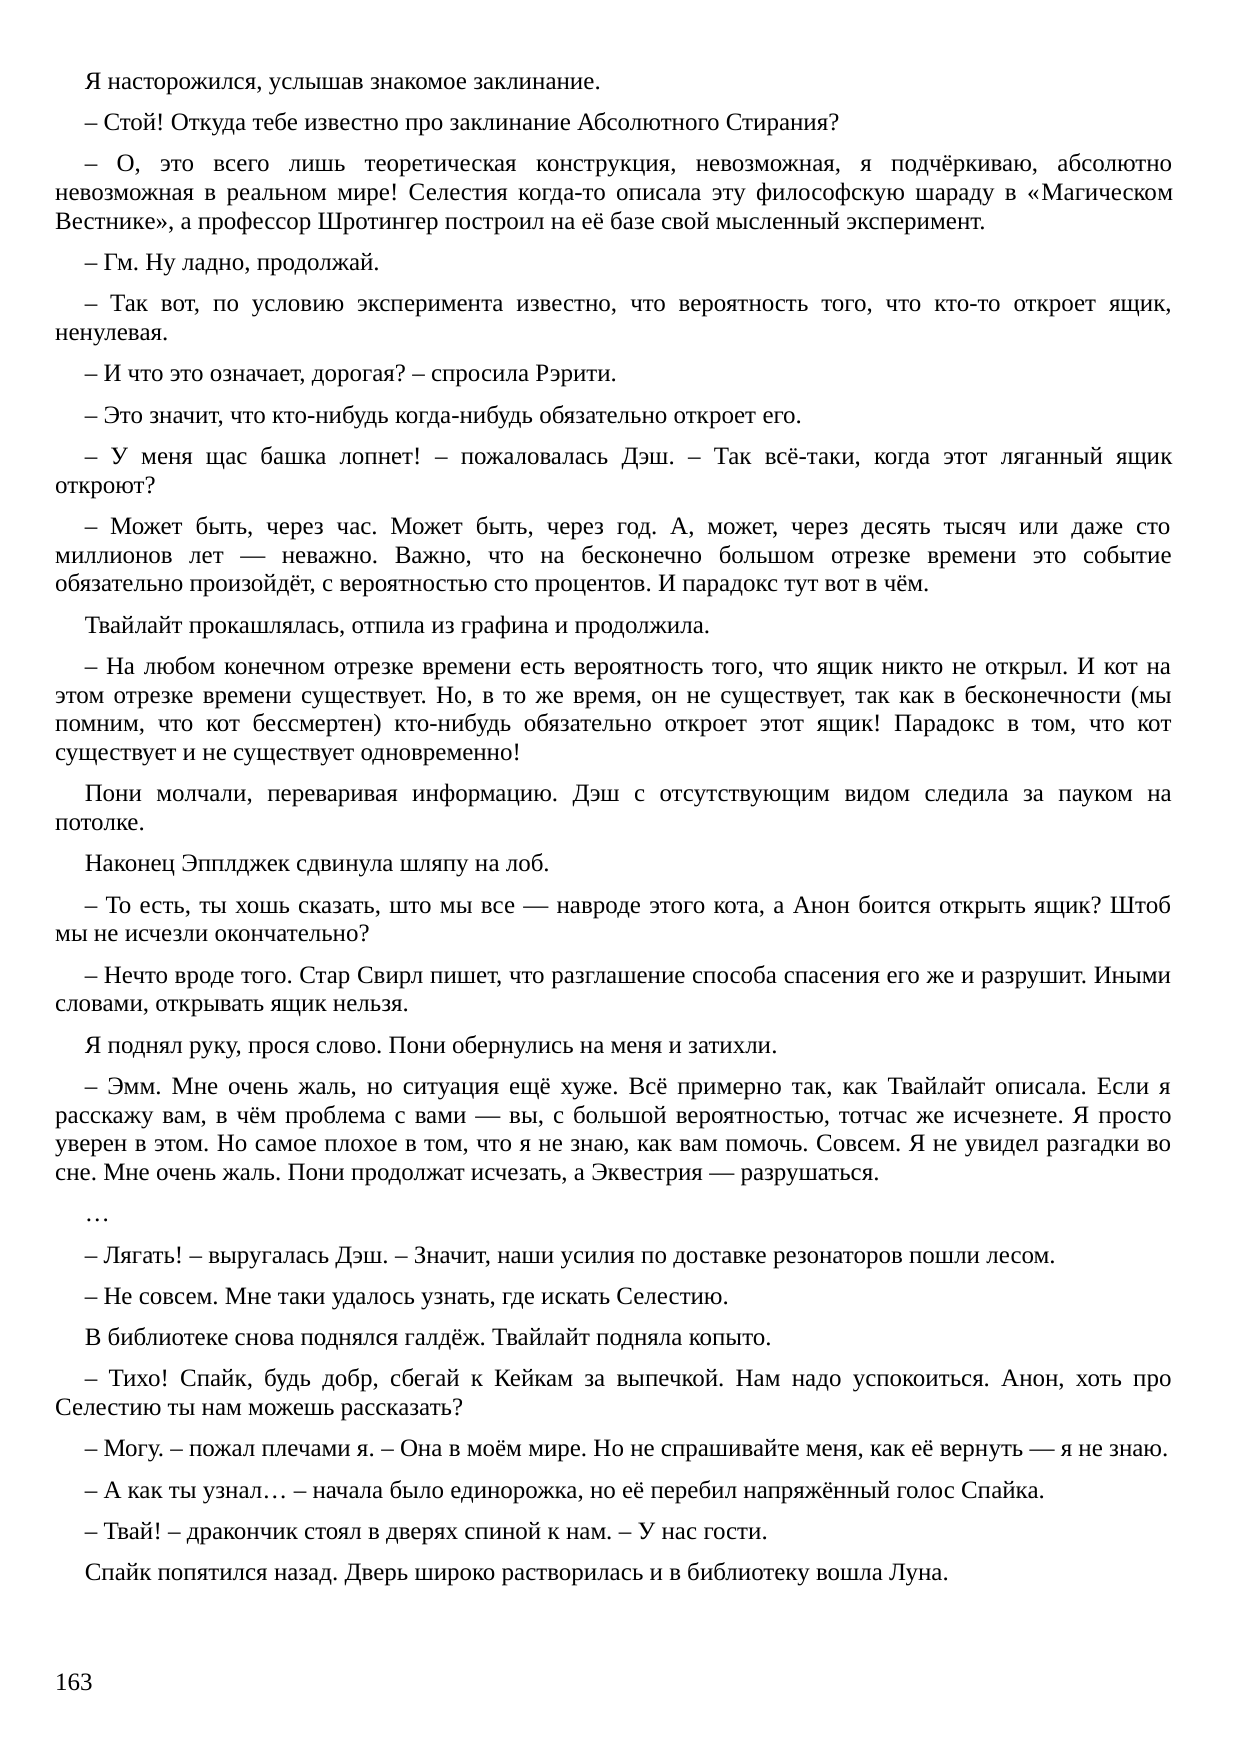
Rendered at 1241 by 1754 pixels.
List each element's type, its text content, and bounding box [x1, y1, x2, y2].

text Я насторожился, услышав знакомое заклинание. [55, 66, 1173, 95]
text Спайк попятился назад. Дверь широко растворилась и в библиотеку вошла Луна. [55, 1557, 1173, 1586]
text … [55, 1198, 1173, 1227]
text Наконец Эпплджек сдвинула шляпу на лоб. [55, 848, 1173, 877]
text – Тихо! Спайк, будь добр, сбегай к Кейкам за выпечкой. Нам надо успокоиться. Анон, хоть про Селестию ты нам можешь рассказать? [55, 1363, 1173, 1421]
text – Могу. – пожал плечами я. – Она в моём мире. Но не спрашивайте меня, как её вернуть — я не знаю. [55, 1433, 1173, 1462]
text – О, это всего лишь теоретическая конструкция, невозможная, я подчёркиваю, абсолютно невозможная в реальном мире! Селестия когда-то описала эту философскую шараду в «Магическом Вестнике», а профессор Шротингер построил на её базе свой мысленный эксперимент. [55, 148, 1173, 235]
text – На любом конечном отрезке времени есть вероятность того, что ящик никто не открыл. И кот на этом отрезке времени существует. Но, в то же время, он не существует, так как в бесконечности (мы помним, что кот бессмертен) кто-нибудь обязательно откроет этот ящик! Парадокс в том, что кот существует и не существует одновременно! [55, 651, 1173, 766]
text Пони молчали, переваривая информацию. Дэш с отсутствующим видом следила за пауком на потолке. [55, 778, 1173, 836]
text В библиотеке снова поднялся галдёж. Твайлайт подняла копыто. [55, 1322, 1173, 1351]
text – Может быть, через час. Может быть, через год. А, может, через десять тысяч или даже сто миллионов лет — неважно. Важно, что на бесконечно большом отрезке времени это событие обязательно произойдёт, с вероятностью сто процентов. И парадокс тут вот в чём. [55, 511, 1173, 597]
text – Не совсем. Мне таки удалось узнать, где искать Селестию. [55, 1281, 1173, 1310]
text Твайлайт прокашлялась, отпила из графина и продолжила. [55, 610, 1173, 638]
text – Это значит, что кто-нибудь когда-нибудь обязательно откроет его. [55, 400, 1173, 428]
text – Твай! – дракончик стоял в дверях спиной к нам. – У нас гости. [55, 1516, 1173, 1545]
text – А как ты узнал… – начала было единорожка, но её перебил напряжённый голос Спайка. [55, 1475, 1173, 1503]
text – Гм. Ну ладно, продолжай. [55, 247, 1173, 276]
text – Лягать! – выругалась Дэш. – Значит, наши усилия по доставке резонаторов пошли лесом. [55, 1240, 1173, 1268]
text – Так вот, по условию эксперимента известно, что вероятность того, что кто-то откроет ящик, ненулевая. [55, 288, 1173, 346]
text – Нечто вроде того. Стар Свирл пишет, что разглашение способа спасения его же и разрушит. Иными словами, открывать ящик нельзя. [55, 960, 1173, 1017]
text – У меня щас башка лопнет! – пожаловалась Дэш. – Так всё-таки, когда этот ляганный ящик откроют? [55, 441, 1173, 498]
text Я поднял руку, прося слово. Пони обернулись на меня и затихли. [55, 1030, 1173, 1058]
text – Эмм. Мне очень жаль, но ситуация ещё хуже. Всё примерно так, как Твайлайт описала. Если я расскажу вам, в чём проблема с вами — вы, с большой вероятностью, тотчас же исчезнете. Я просто уверен в этом. Но самое плохое в том, что я не знаю, как вам помочь. Совсем. Я не увидел разгадки во сне. Мне очень жаль. Пони продолжат исчезать, а Эквестрия — разрушаться. [55, 1071, 1173, 1186]
text – Стой! Откуда тебе известно про заклинание Абсолютного Стирания? [55, 107, 1173, 136]
text – И что это означает, дорогая? – спросила Рэрити. [55, 358, 1173, 387]
text – То есть, ты хошь сказать, што мы все — навроде этого кота, а Анон боится открыть ящик? Штоб мы не исчезли окончательно? [55, 890, 1173, 947]
